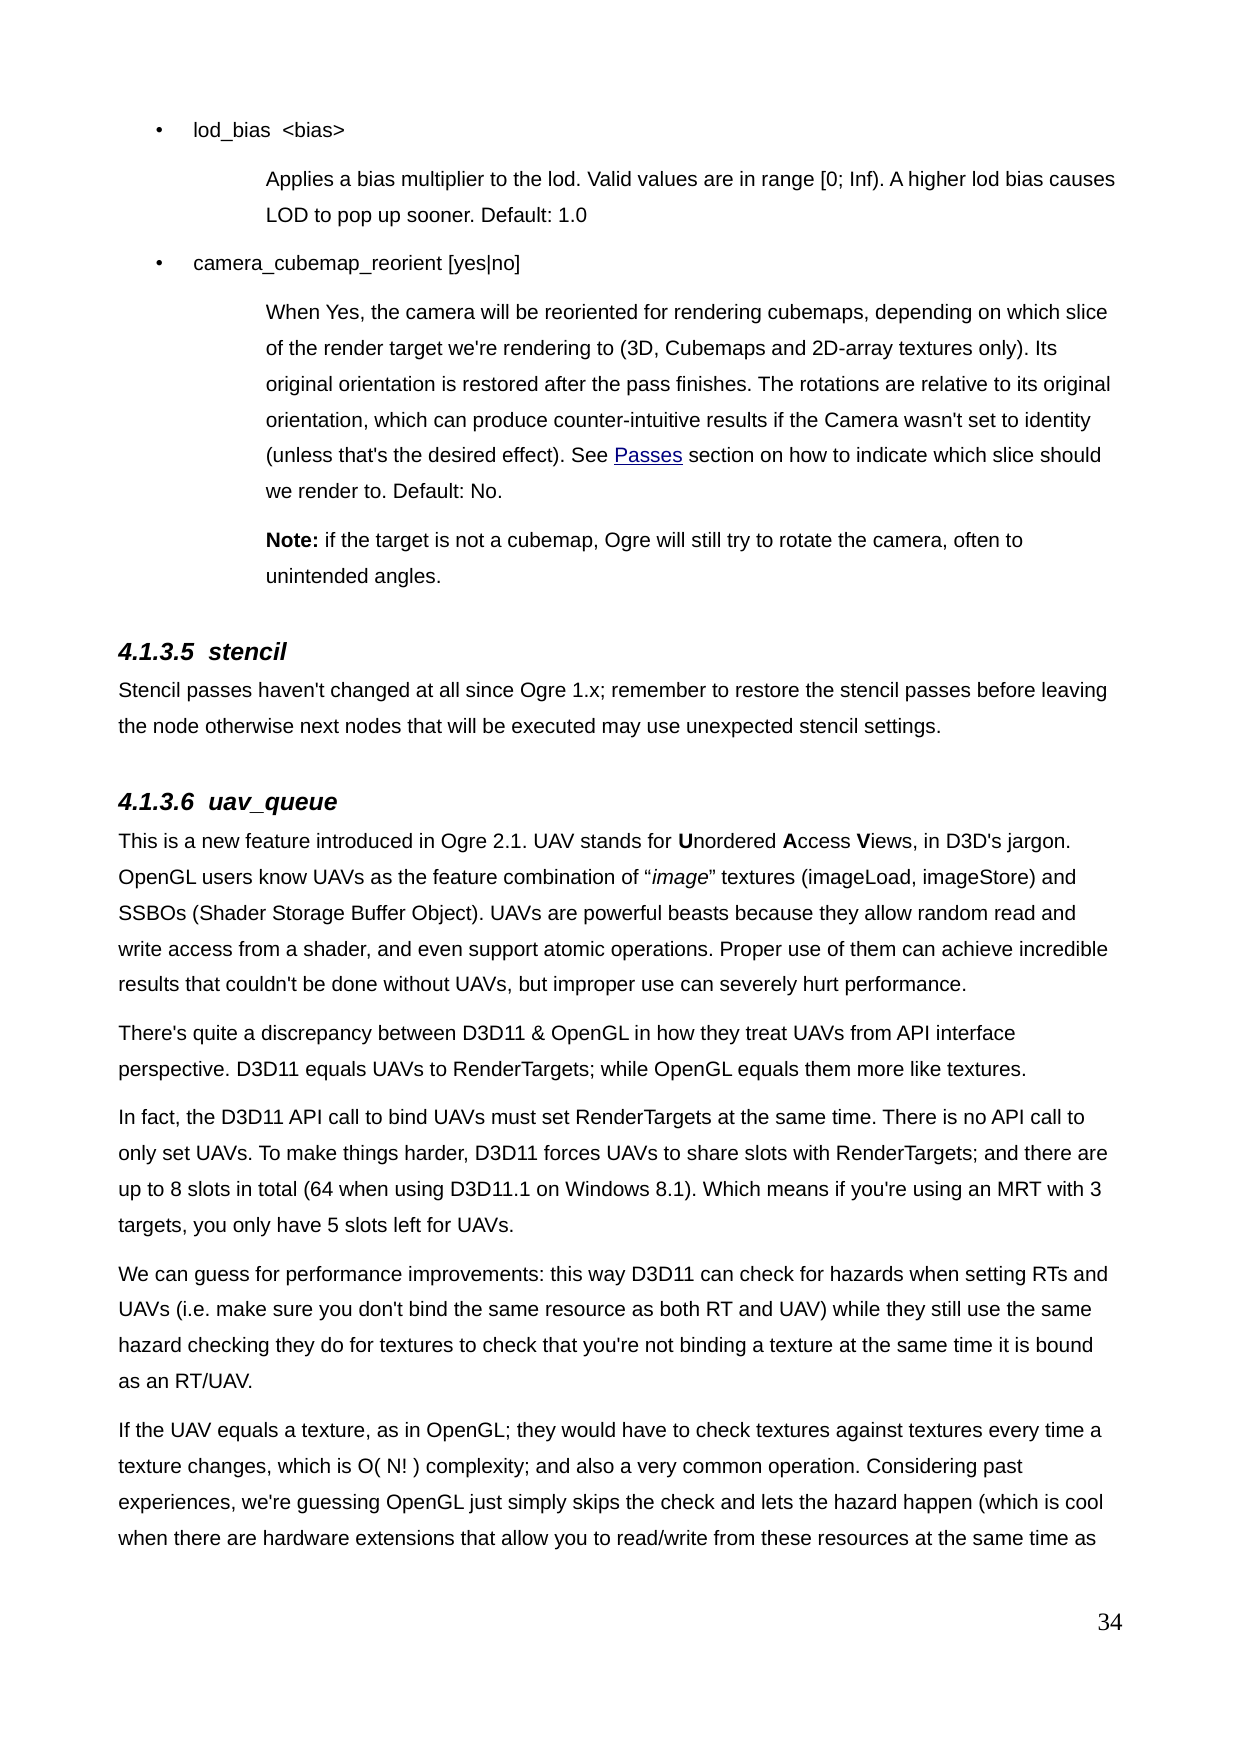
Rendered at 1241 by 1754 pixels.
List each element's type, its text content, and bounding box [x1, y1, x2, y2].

list lod_bias <bias> [156, 118, 1122, 142]
text We can guess for performance improvements: this way D3D11 can check for hazards when setting RTs and UAVs (i.e. make sure you don't bind the same resource as both RT and UAV) while they still use the same hazard checking they do for textures to check that you're not binding a texture at the same time it is bound as an RT/UAV. [118, 1261, 1122, 1393]
text There's quite a discrepancy between D3D11 & OpenGL in how they treat UAVs from API interface perspective. D3D11 equals UAVs to RenderTargets; while OpenGL equals them more like textures. [118, 1021, 1122, 1081]
text Applies a bias multiplier to the lod. Valid values are in range [0; Inf). A higher lod bias causes LOD to pop up sooner. Default: 1.0 [266, 167, 1122, 227]
text Stencil passes haven't changed at all since Ogre 1.x; remember to restore the stencil passes before leaving the node otherwise next nodes that will be executed may use unexpected stencil settings. [118, 678, 1122, 738]
text This is a new feature introduced in Ogre 2.1. UAV stands for Unordered Access Views, in D3D's jargon. OpenGL users know UAVs as the feature combination of “image” textures (imageLoad, imageStore) and SSBOs (Shader Storage Buffer Object). UAVs are powerful beasts because they allow random read and write access from a shader, and even support atomic operations. Proper use of them can achieve incredible results that couldn't be done without UAVs, but improper use can severely hurt performance. [118, 828, 1122, 996]
text If the UAV equals a texture, as in OpenGL; they would have to check textures against textures every time a texture changes, which is O( N! ) complexity; and also a very common operation. Considering past experiences, we're guessing OpenGL just simply skips the check and lets the hazard happen (which is cool when there are hardware extensions that allow you to read/write from these resources at the same time as [118, 1418, 1122, 1549]
text In fact, the D3D11 API call to bind UAVs must set RenderTargets at the same time. There is no API call to only set UAVs. To make things harder, D3D11 forces UAVs to share slots with RenderTargets; and there are up to 8 slots in total (64 when using D3D11.1 on Windows 8.1). Which means if you're using an MRT with 3 targets, you only have 5 slots left for UAVs. [118, 1105, 1122, 1237]
subtitle stencil [118, 637, 1122, 666]
text Note: if the target is not a cubemap, Ogre will still try to rotate the camera, often to unintended angles. [266, 528, 1122, 588]
text When Yes, the camera will be reoriented for rendering cubemaps, depending on which slice of the render target we're rendering to (3D, Cubemaps and 2D-array textures only). Its original orientation is restored after the pass finishes. The rotations are relative to its original orientation, which can produce counter-intuitive results if the Camera wasn't set to identity (unless that's the desired effect). See Passes section on how to indicate which slice should we render to. Default: No. [266, 299, 1122, 503]
subtitle uav_queue [118, 787, 1122, 816]
list camera_cubemap_reorient [yes|no] [156, 251, 1122, 275]
